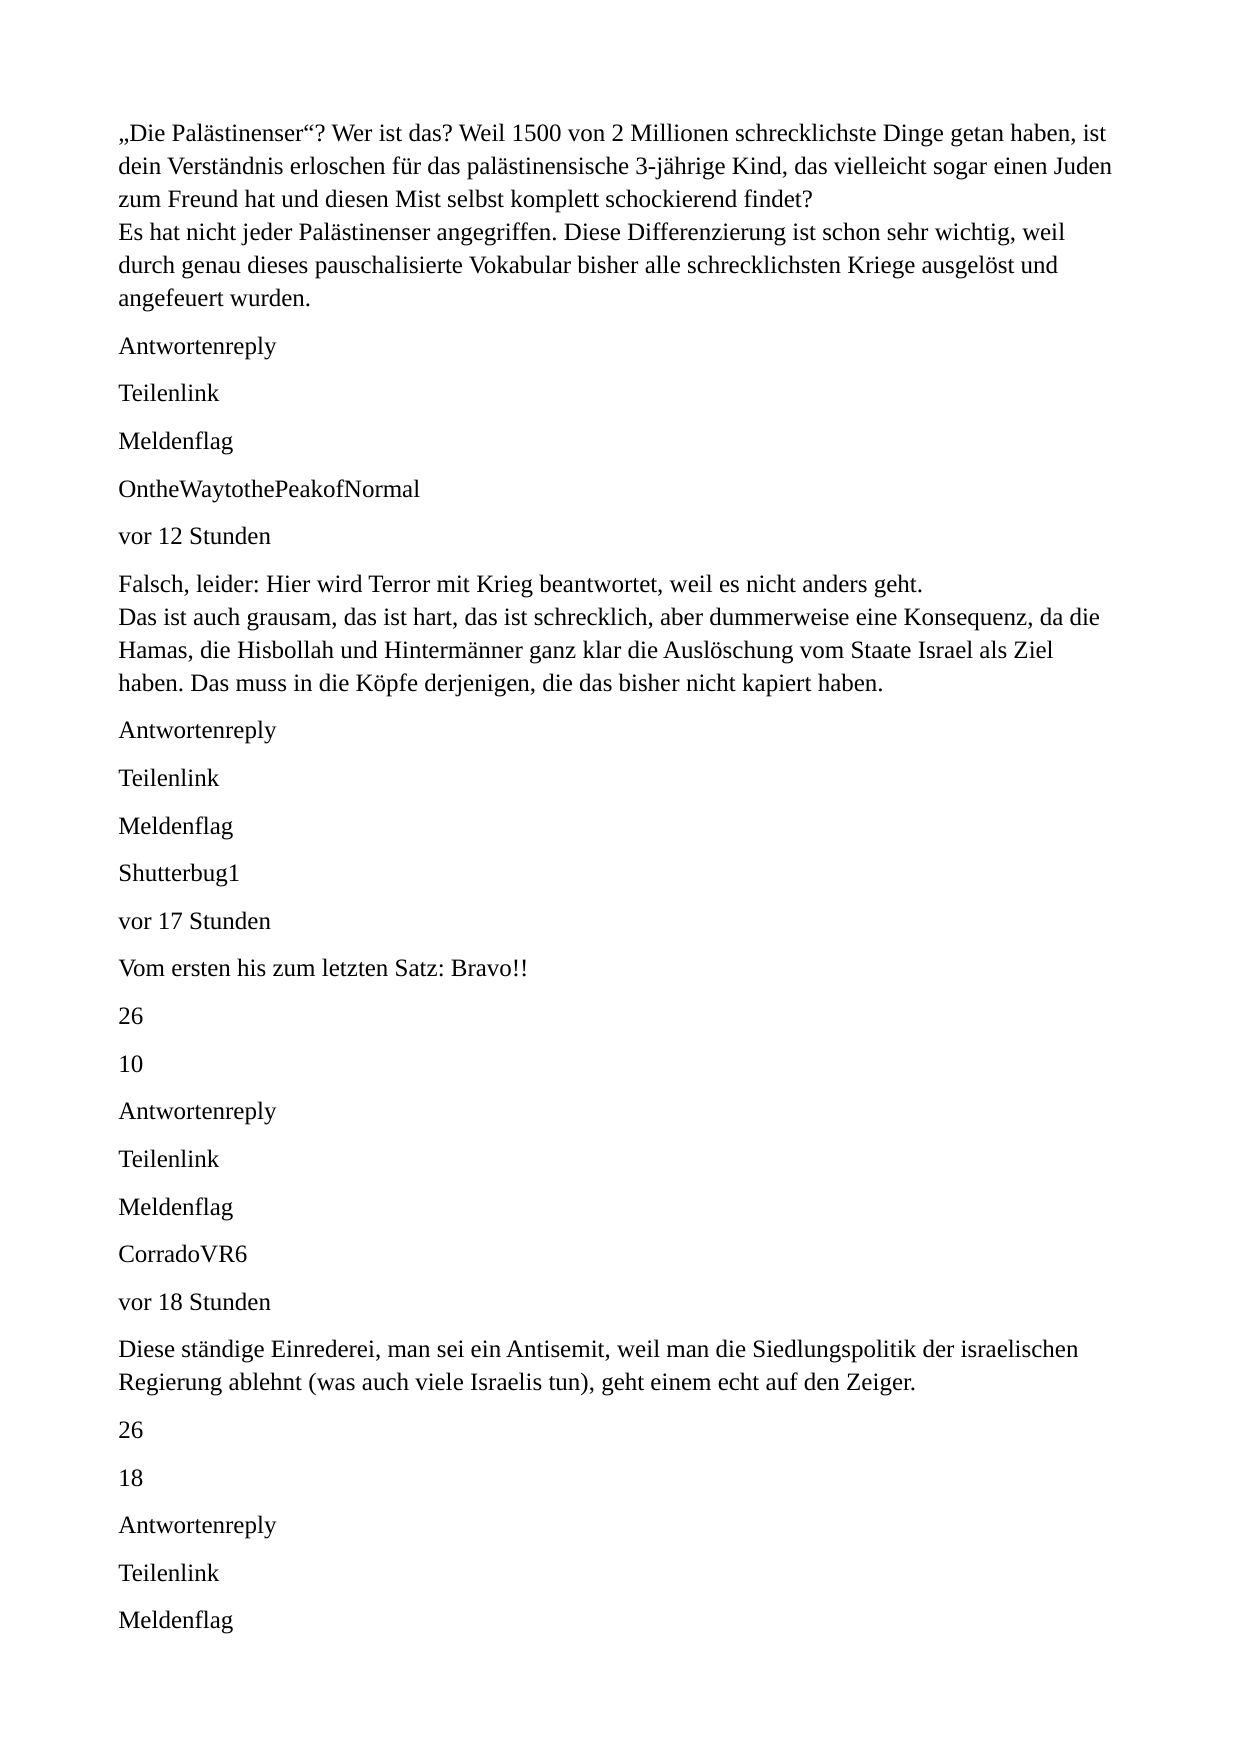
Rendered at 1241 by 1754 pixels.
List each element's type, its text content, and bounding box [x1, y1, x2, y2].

text Antwortenreply [118, 1096, 1122, 1125]
text Falsch, leider: Hier wird Terror mit Krieg beantwortet, weil es nicht anders geht. Das ist auch grausam, das ist hart, das ist schrecklich, aber dummerweise eine Konsequenz, da die Hamas, die Hisbollah und Hintermänner ganz klar die Auslöschung vom Staate Israel als Ziel haben. Das muss in die Köpfe derjenigen, die das bisher nicht kapiert haben. [118, 569, 1122, 697]
text Shutterbug1 [118, 858, 1122, 887]
text Antwortenreply [118, 1510, 1122, 1539]
text Meldenflag [118, 1192, 1122, 1220]
text Teilenlink [118, 378, 1122, 407]
text Teilenlink [118, 763, 1122, 792]
text 26 [118, 1415, 1122, 1444]
text 18 [118, 1463, 1122, 1491]
text Vom ersten his zum letzten Satz: Bravo!! [118, 953, 1122, 982]
text 10 [118, 1049, 1122, 1077]
text vor 12 Stunden [118, 521, 1122, 550]
text vor 17 Stunden [118, 906, 1122, 935]
text Antwortenreply [118, 331, 1122, 359]
text OntheWaytothePeakofNormal [118, 474, 1122, 502]
text Teilenlink [118, 1558, 1122, 1587]
text Meldenflag [118, 811, 1122, 839]
text „Die Palästinenser“? Wer ist das? Weil 1500 von 2 Millionen schrecklichste Dinge getan haben, ist dein Verständnis erloschen für das palästinensische 3-jährige Kind, das vielleicht sogar einen Juden zum Freund hat und diesen Mist selbst komplett schockierend findet? Es hat nicht jeder Palästinenser angegriffen. Diese Differenzierung ist schon sehr wichtig, weil durch genau dieses pauschalisierte Vokabular bisher alle schrecklichsten Kriege ausgelöst und angefeuert wurden. [118, 118, 1122, 312]
text Meldenflag [118, 1605, 1122, 1634]
text vor 18 Stunden [118, 1287, 1122, 1316]
text Teilenlink [118, 1144, 1122, 1173]
text Antwortenreply [118, 716, 1122, 744]
text 26 [118, 1001, 1122, 1030]
text Meldenflag [118, 426, 1122, 455]
text CorradoVR6 [118, 1239, 1122, 1268]
text Diese ständige Einrederei, man sei ein Antisemit, weil man die Siedlungspolitik der israelischen Regierung ablehnt (was auch viele Israelis tun), geht einem echt auf den Zeiger. [118, 1334, 1122, 1396]
